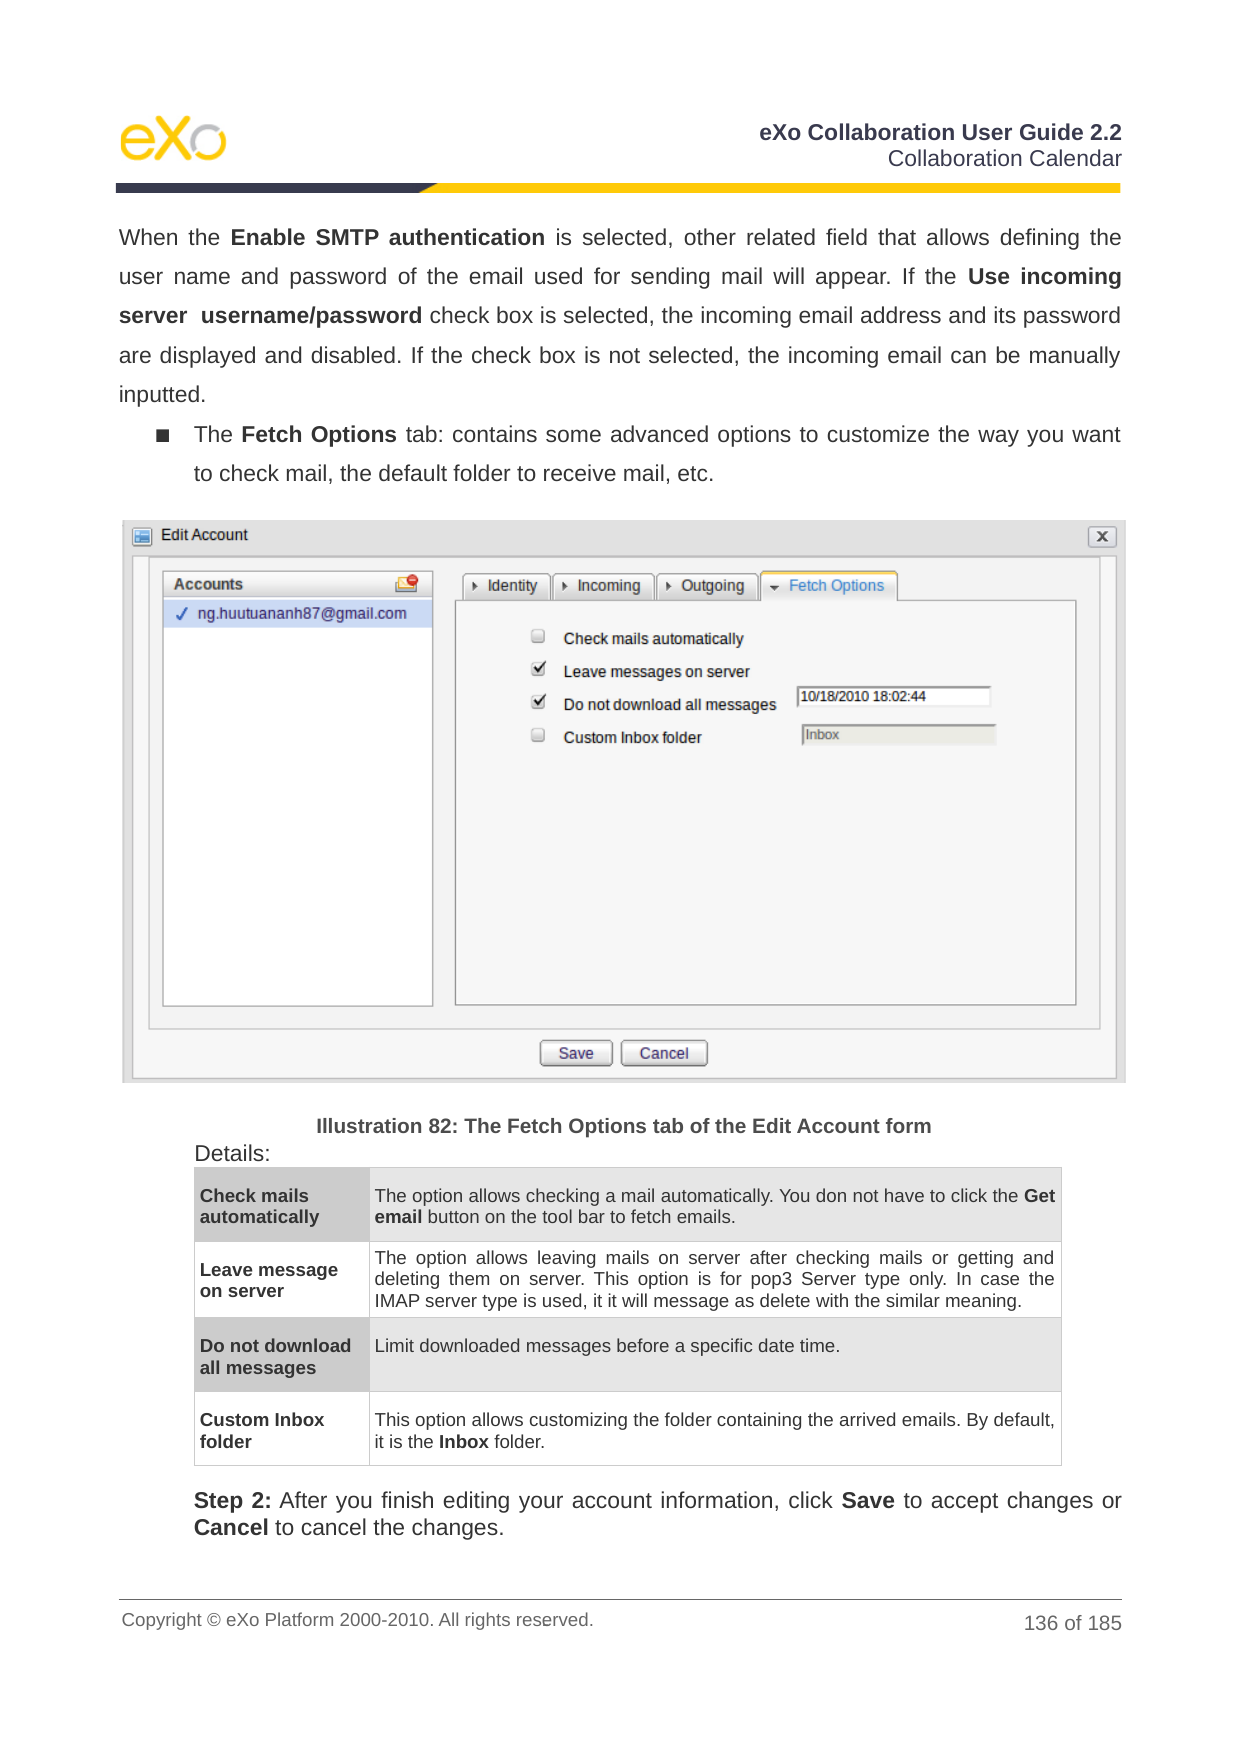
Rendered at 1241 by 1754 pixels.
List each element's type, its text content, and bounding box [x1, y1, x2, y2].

picture [120, 115, 227, 161]
table_cell This option allows customizing the folder containing the arrived emails. By default, it is the Inbox folder. [370, 1392, 1061, 1465]
list The Fetch Options tab: contains some advanced options to customize the way you want to check mail, the default folder to receive mail, etc. [156, 421, 1122, 487]
table_cell Limit downloaded messages before a specific date time. [370, 1318, 1061, 1391]
table_cell Do not download all messages [195, 1318, 369, 1391]
table_cell Custom Inbox folder [195, 1392, 369, 1465]
picture [122, 520, 1126, 1083]
table_cell The option allows leaving mails on server after checking mails or getting and deleting them on server. This option is for pop3 Server type only. In case the IMAP server type is used, it it will message as delete with the similar meaning. [370, 1242, 1061, 1317]
text Illustration 82: The Fetch Options tab of the Edit Account form [122, 1083, 1126, 1138]
list Step 2: After you finish editing your account information, click Save to accept changes or Cancel to cancel the changes. [156, 1487, 1122, 1540]
table_header Check mails automatically [195, 1168, 369, 1241]
text When the Enable SMTP authentication is selected, other related field that allows defining the user name and password of the email used for sending mail will appear. If the Use incoming server username/password check box is selected, the incoming email address and its password are displayed and disabled. If the check box is not selected, the incoming email can be manually inputted. [118, 223, 1122, 408]
text [194, 500, 1122, 520]
table_cell Leave message on server [195, 1242, 369, 1317]
text Details: [122, 1138, 1126, 1167]
picture [115, 183, 1121, 193]
table_header The option allows checking a mail automatically. You don not have to click the Get email button on the tool bar to fetch emails. [370, 1168, 1061, 1241]
